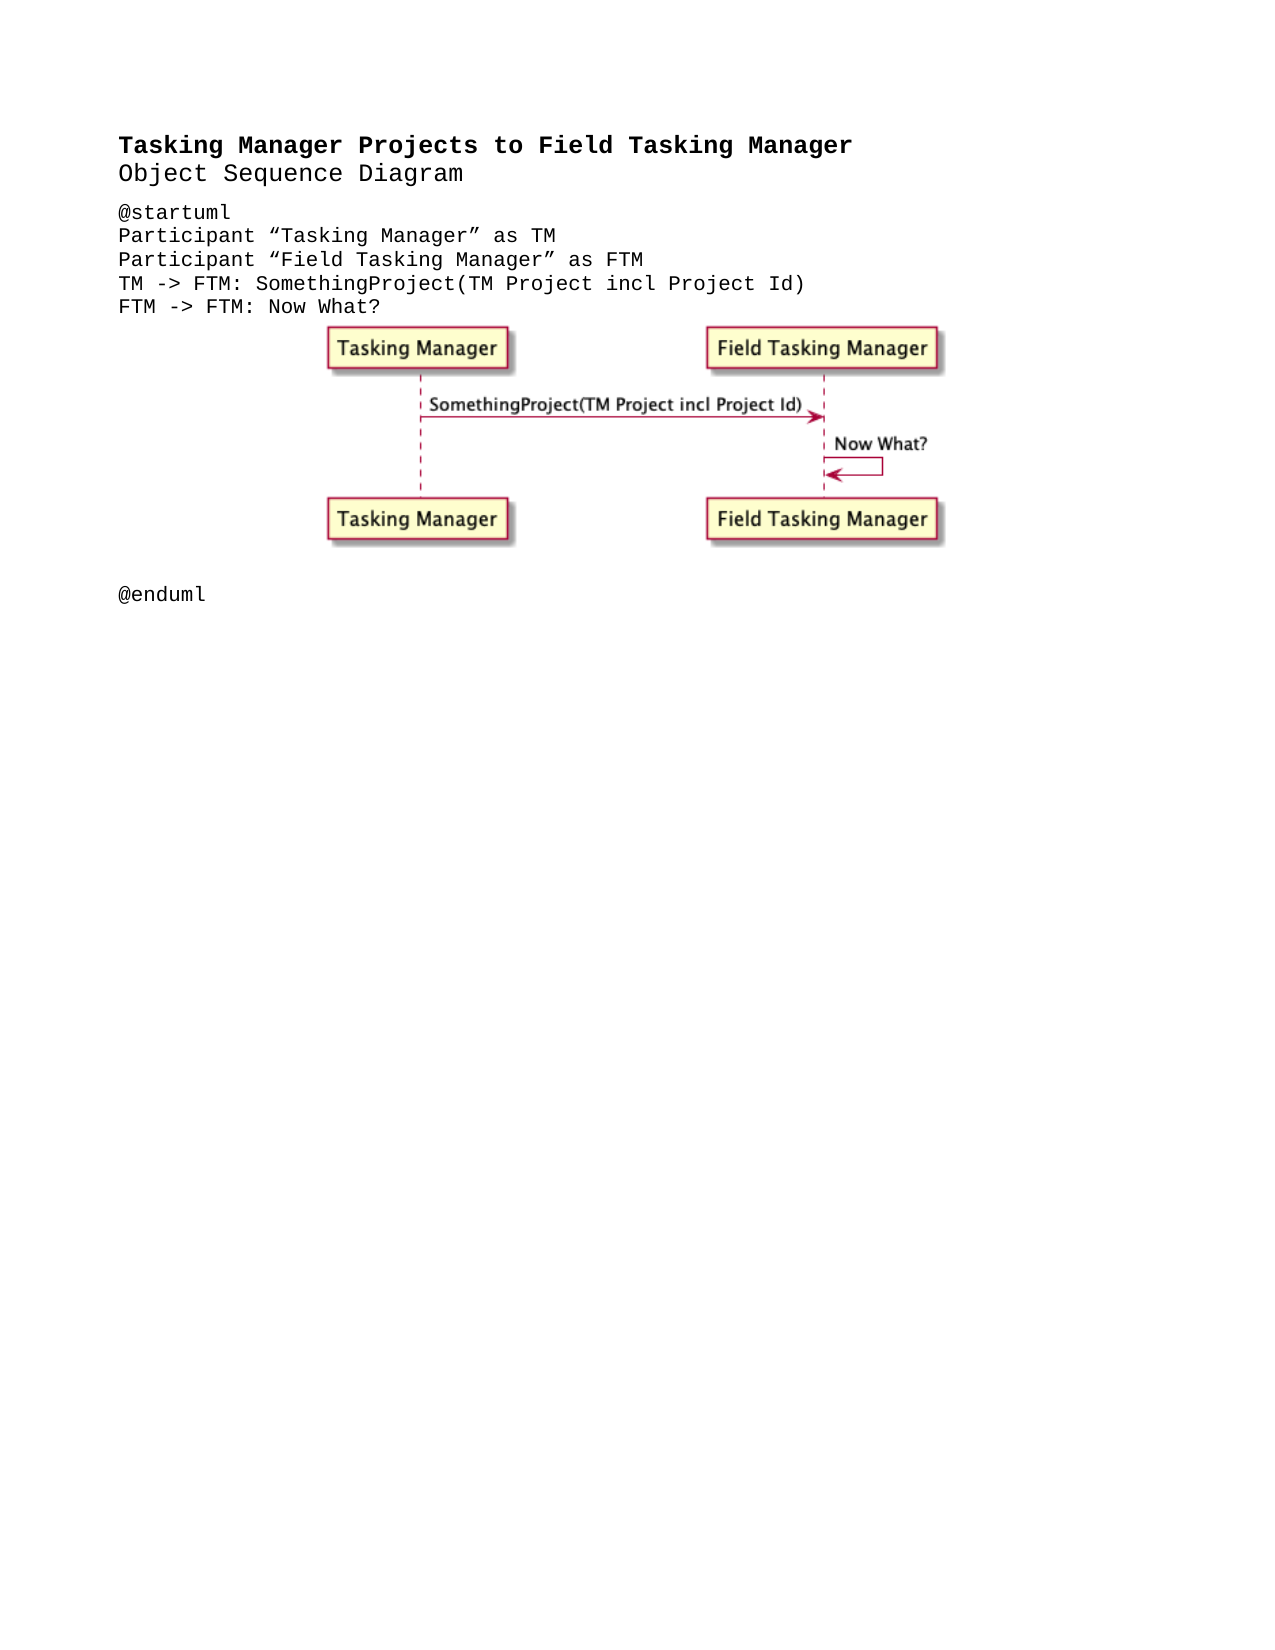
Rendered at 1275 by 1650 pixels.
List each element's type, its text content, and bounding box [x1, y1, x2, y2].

subtitle Tasking Manager Projects to Field Tasking Manager Object Sequence Diagram [118, 133, 1157, 189]
picture [322, 320, 953, 556]
text FTM -> FTM: Now What? [118, 296, 1157, 320]
text @startuml [118, 202, 1157, 226]
text Participant “Field Tasking Manager” as FTM [118, 249, 1157, 273]
text @enduml [118, 584, 1157, 608]
text Participant “Tasking Manager” as TM [118, 226, 1157, 249]
text TM -> FTM: SomethingProject(TM Project incl Project Id) [118, 273, 1157, 296]
